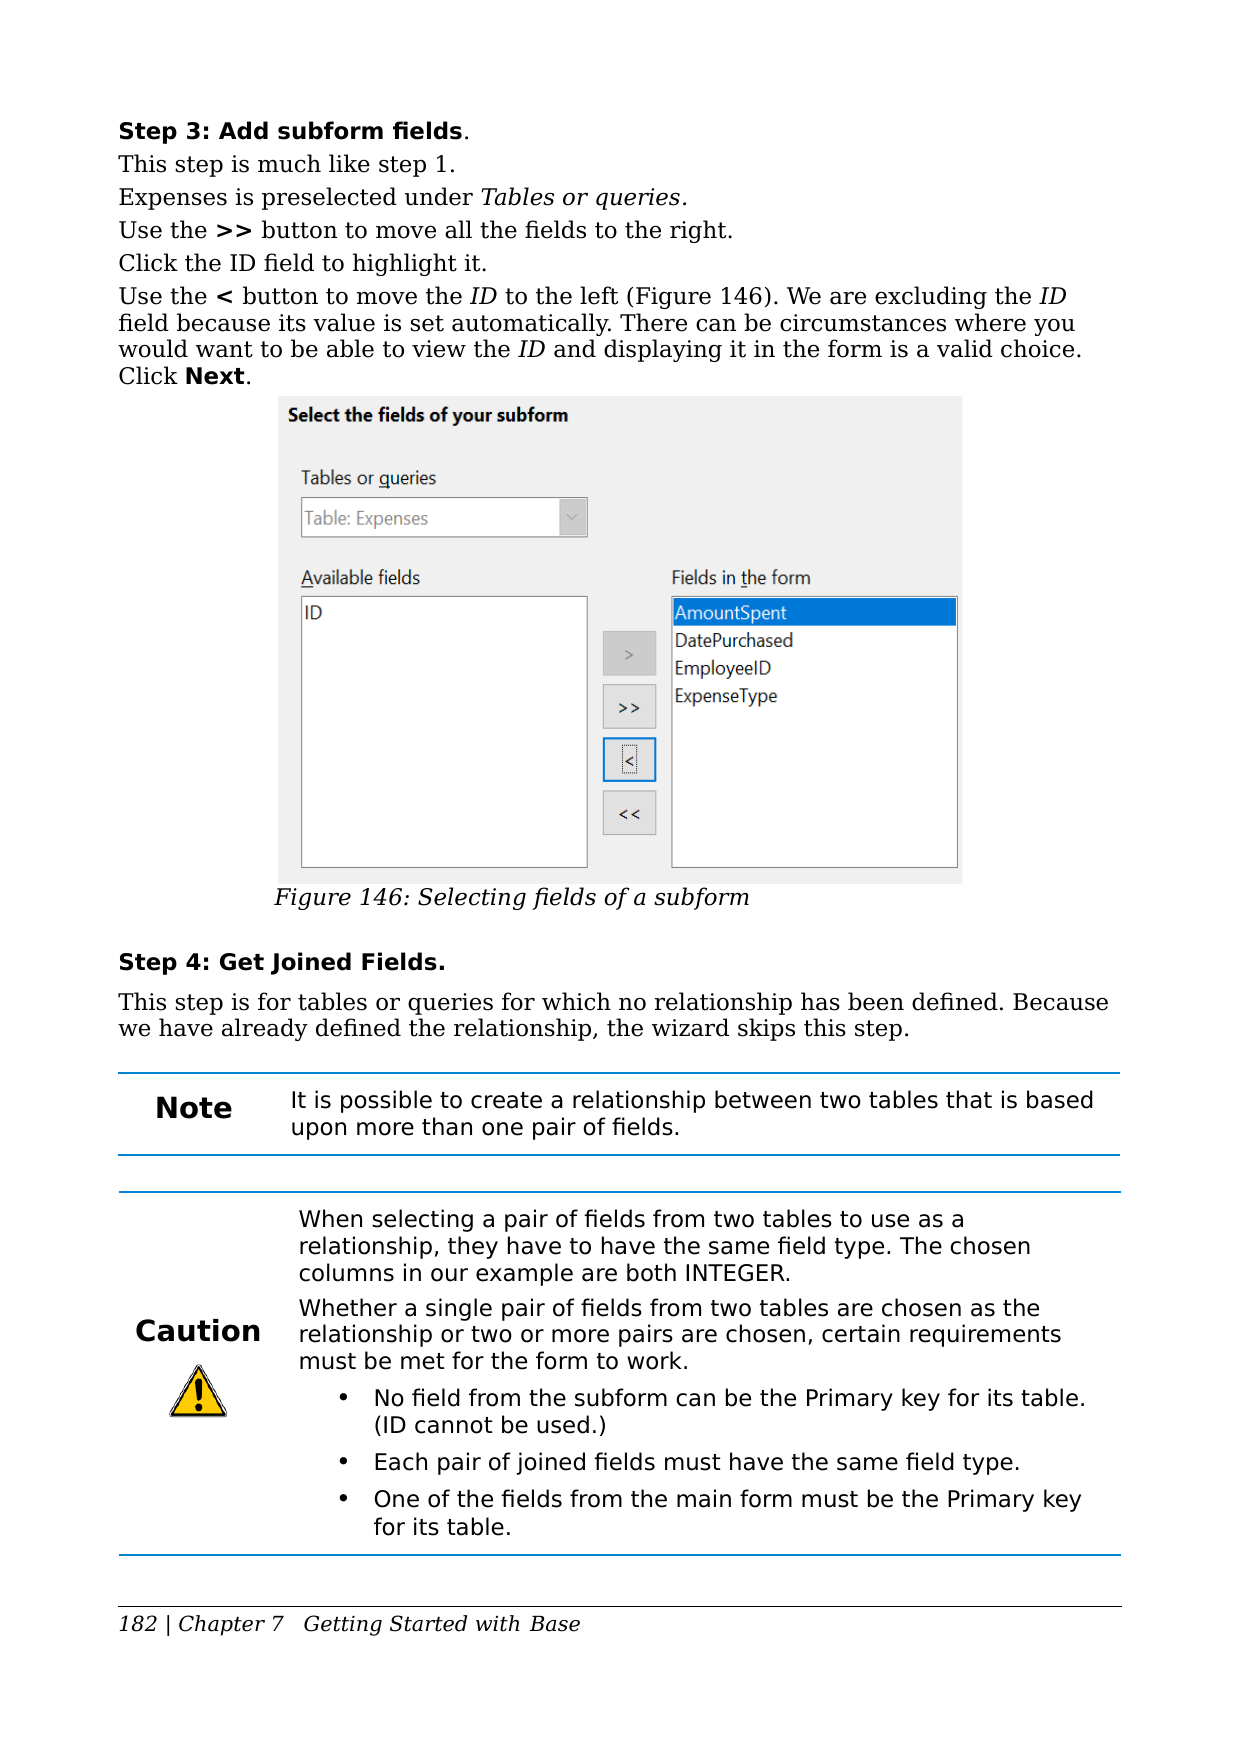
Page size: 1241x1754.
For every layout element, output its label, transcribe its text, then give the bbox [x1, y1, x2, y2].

text Step 3: Add subform fields. [118, 118, 1122, 145]
text Expenses is preselected under Tables or queries. [118, 184, 1122, 211]
text Use the < button to move the ID to the left (Figure 146). We are excluding the ID field because its value is set automatically. There can be circumstances where you would want to be able to view the ID and displaying it in the form is a valid choice. Click Next. [118, 283, 1122, 390]
table_header Caution [119, 1193, 277, 1553]
picture [278, 396, 963, 884]
table_header When selecting a pair of fields from two tables to use as a relationship, they have to have the same field type. The chosen columns in our example are both INTEGER. Whether a single pair of fields from two tables are chosen as the relationship or two or more pairs are chosen, certain requirements must be met for the form to work. No field from the subform can be the Primary key for its table. (ID cannot be used.) Each pair of joined fields must have the same field type. One of the fields from the main form must be the Primary key for its table. [277, 1193, 1121, 1553]
table_header Note [118, 1074, 269, 1154]
text Step 4: Get Joined Fields. [118, 949, 1122, 976]
table_header It is possible to create a relationship between two tables that is based upon more than one pair of fields. [269, 1074, 1119, 1154]
list This step is much like step 1. [118, 151, 1122, 178]
text This step is for tables or queries for which no relationship has been defined. Because we have already defined the relationship, the wizard skips this step. [118, 989, 1122, 1042]
text Figure 146: Selecting fields of a subform [274, 881, 966, 910]
text Use the >> button to move all the fields to the right. [118, 217, 1122, 244]
picture [165, 1360, 231, 1421]
text Click the ID field to highlight it. [118, 250, 1122, 277]
